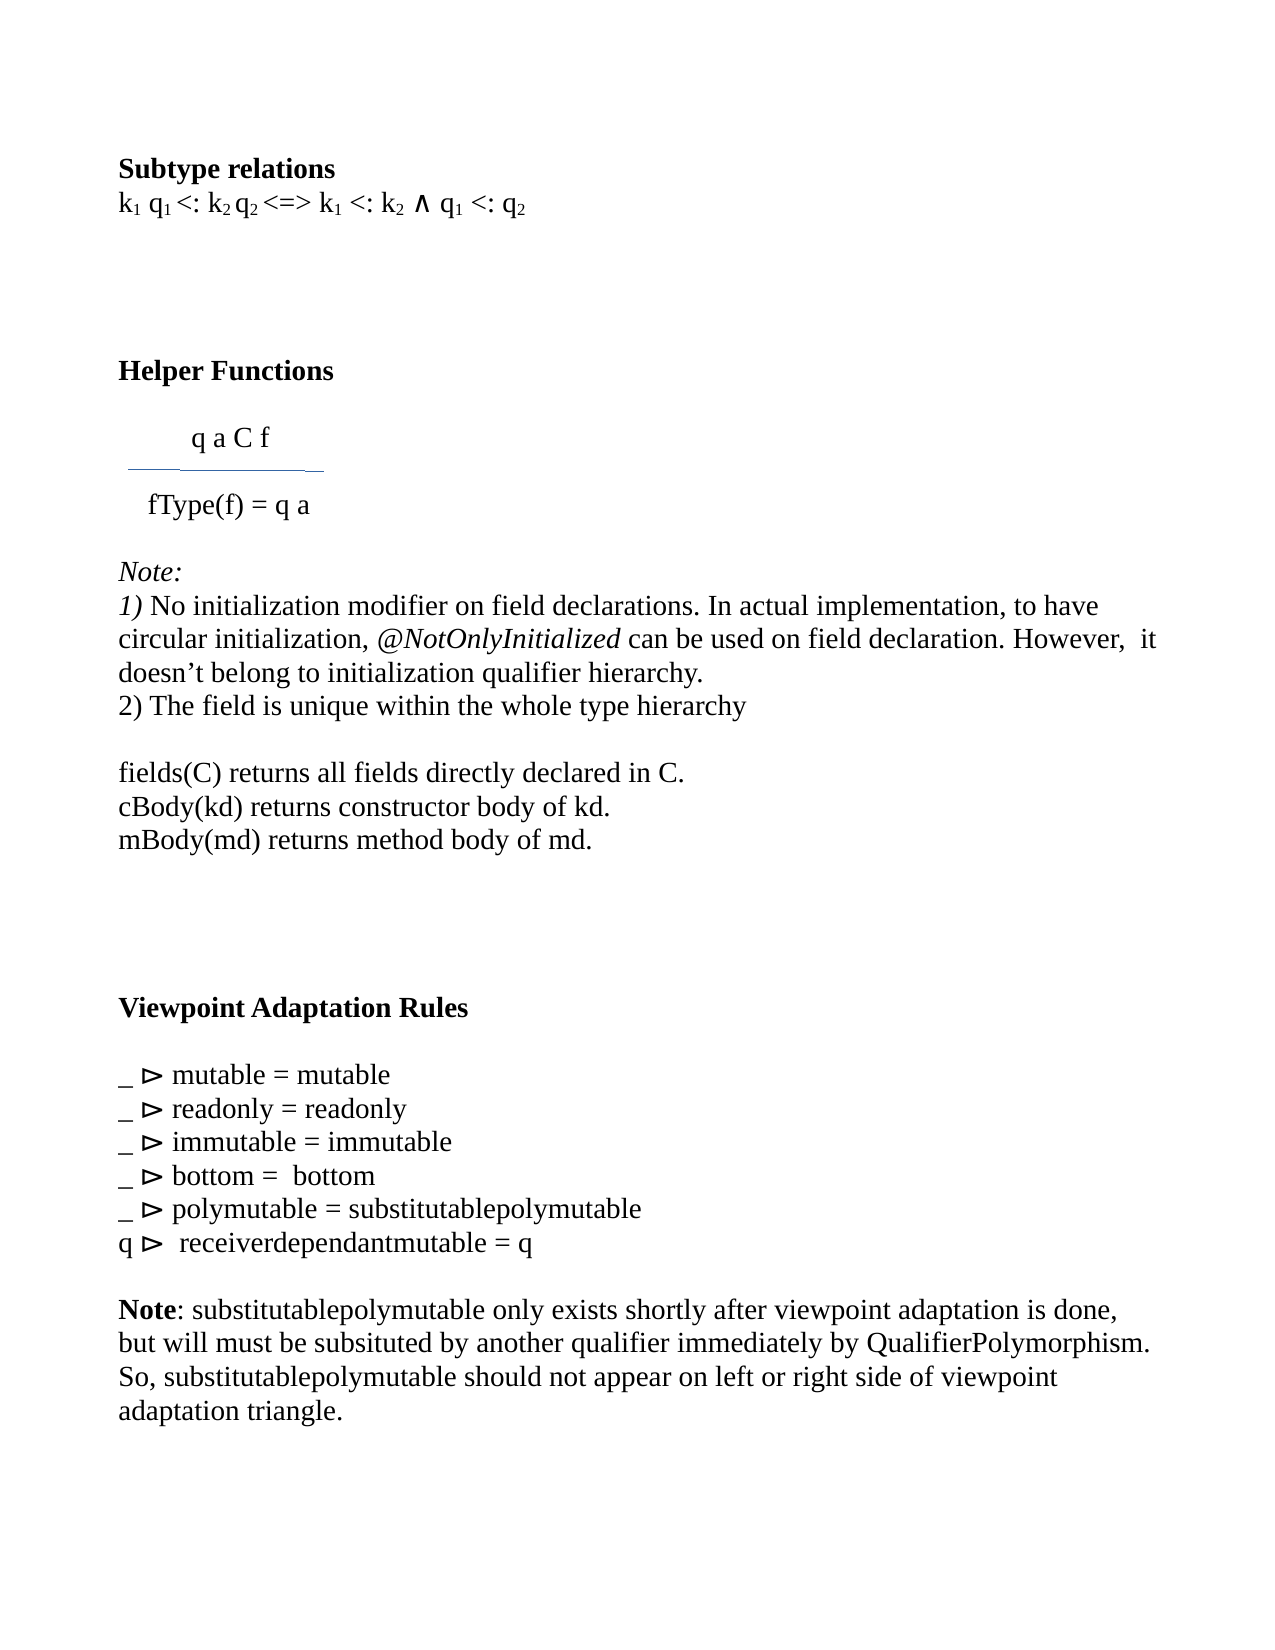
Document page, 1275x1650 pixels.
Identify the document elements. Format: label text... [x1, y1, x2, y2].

text fields(C) returns all fields directly declared in C. [118, 755, 1157, 789]
text 2) The field is unique within the whole type hierarchy [118, 688, 1157, 722]
text _ ⊳ readonly = readonly [118, 1091, 1157, 1124]
text fType(f) = q a [118, 487, 1157, 521]
text Subtype relations [118, 152, 1157, 185]
text 1) No initialization modifier on field declarations. In actual implementation, to have circular initialization, @NotOnlyInitialized can be used on field declaration. However, it doesn’t belong to initialization qualifier hierarchy. [118, 588, 1157, 688]
text Note: [118, 554, 1157, 588]
text k1 q1 <: k2 q2 <=> k1 <: k2 ∧ q1 <: q2 [118, 185, 1157, 219]
text _ ⊳ mutable = mutable [118, 1057, 1157, 1091]
text _ ⊳ bottom = bottom [118, 1158, 1157, 1191]
text Helper Functions [118, 353, 1157, 386]
text _ ⊳ polymutable = substitutablepolymutable [118, 1191, 1157, 1225]
text So, substitutablepolymutable should not appear on left or right side of viewpoint adaptation triangle. [118, 1359, 1157, 1426]
text Note: substitutablepolymutable only exists shortly after viewpoint adaptation is done, but will must be subsituted by another qualifier immediately by QualifierPolymorphism. [118, 1292, 1157, 1359]
text Viewpoint Adaptation Rules [118, 990, 1157, 1024]
text q ⊳ receiverdependantmutable = q [118, 1225, 1157, 1258]
text _ ⊳ immutable = immutable [118, 1124, 1157, 1158]
text q a C f [118, 420, 1157, 453]
text cBody(kd) returns constructor body of kd. [118, 789, 1157, 822]
text mBody(md) returns method body of md. [118, 822, 1157, 856]
